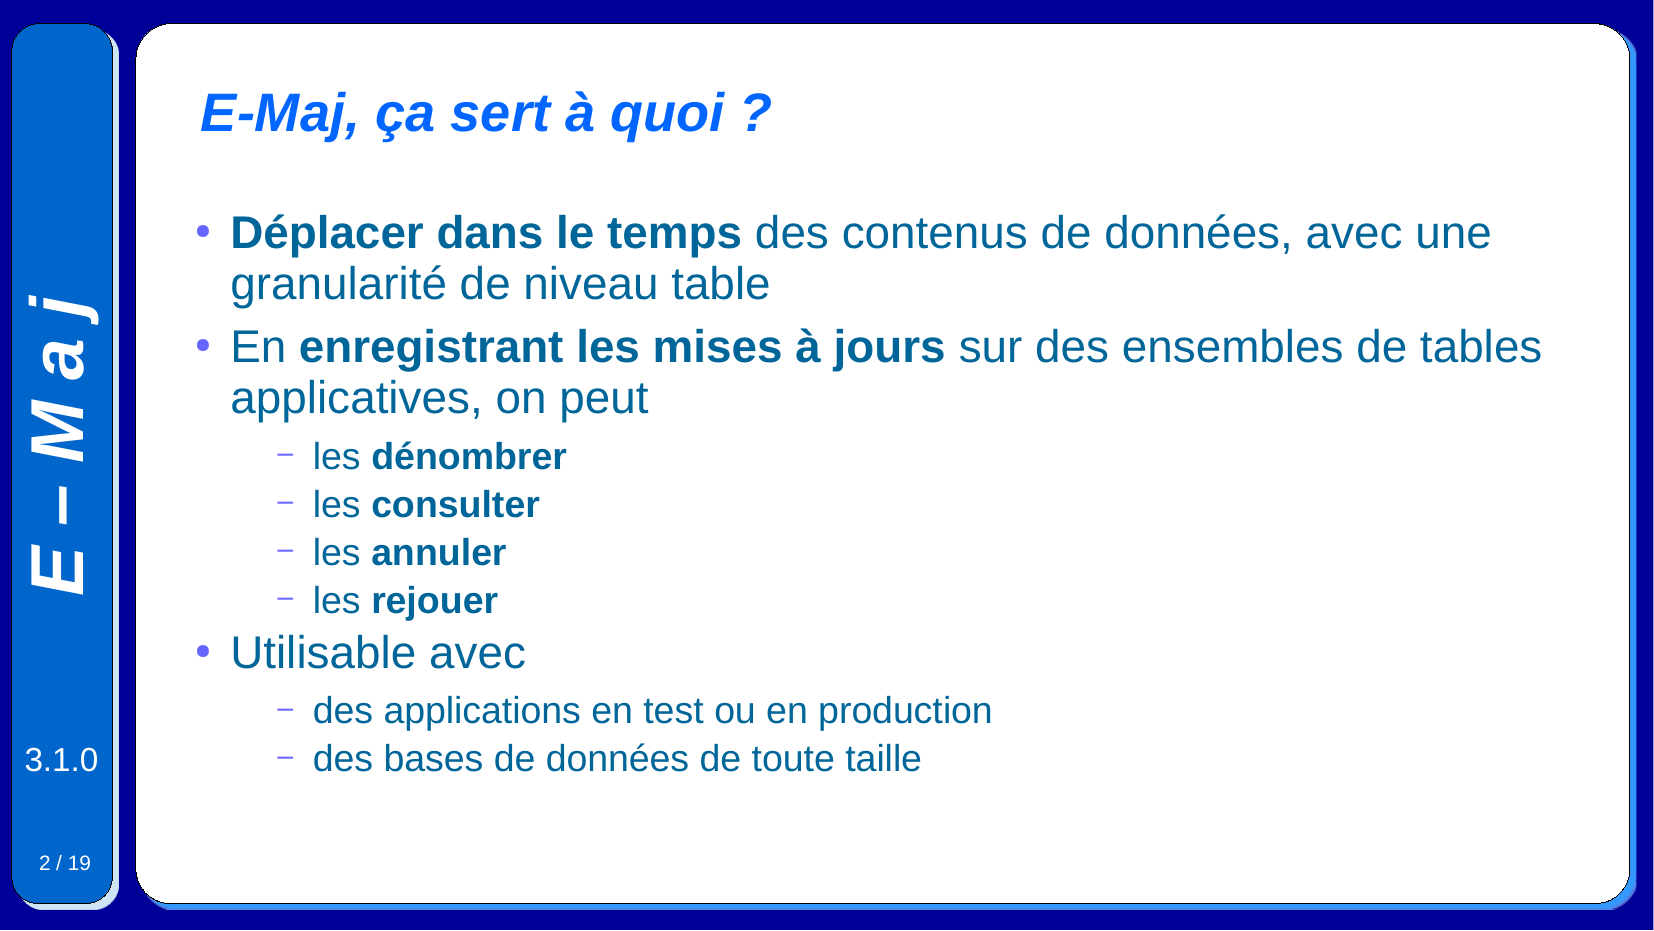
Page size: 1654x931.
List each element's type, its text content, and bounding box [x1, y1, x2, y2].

list Déplacer dans le temps des contenus de données, avec une granularité de niveau table En enregistrant les mises à jours sur des ensembles de tables applicatives, on peut les dénombrer les consulter les annuler les rejouer Utilisable avec des applications en test ou en production des bases de données de toute taille [177, 206, 1587, 886]
title E-Maj, ça sert à quoi ? [200, 34, 1575, 191]
